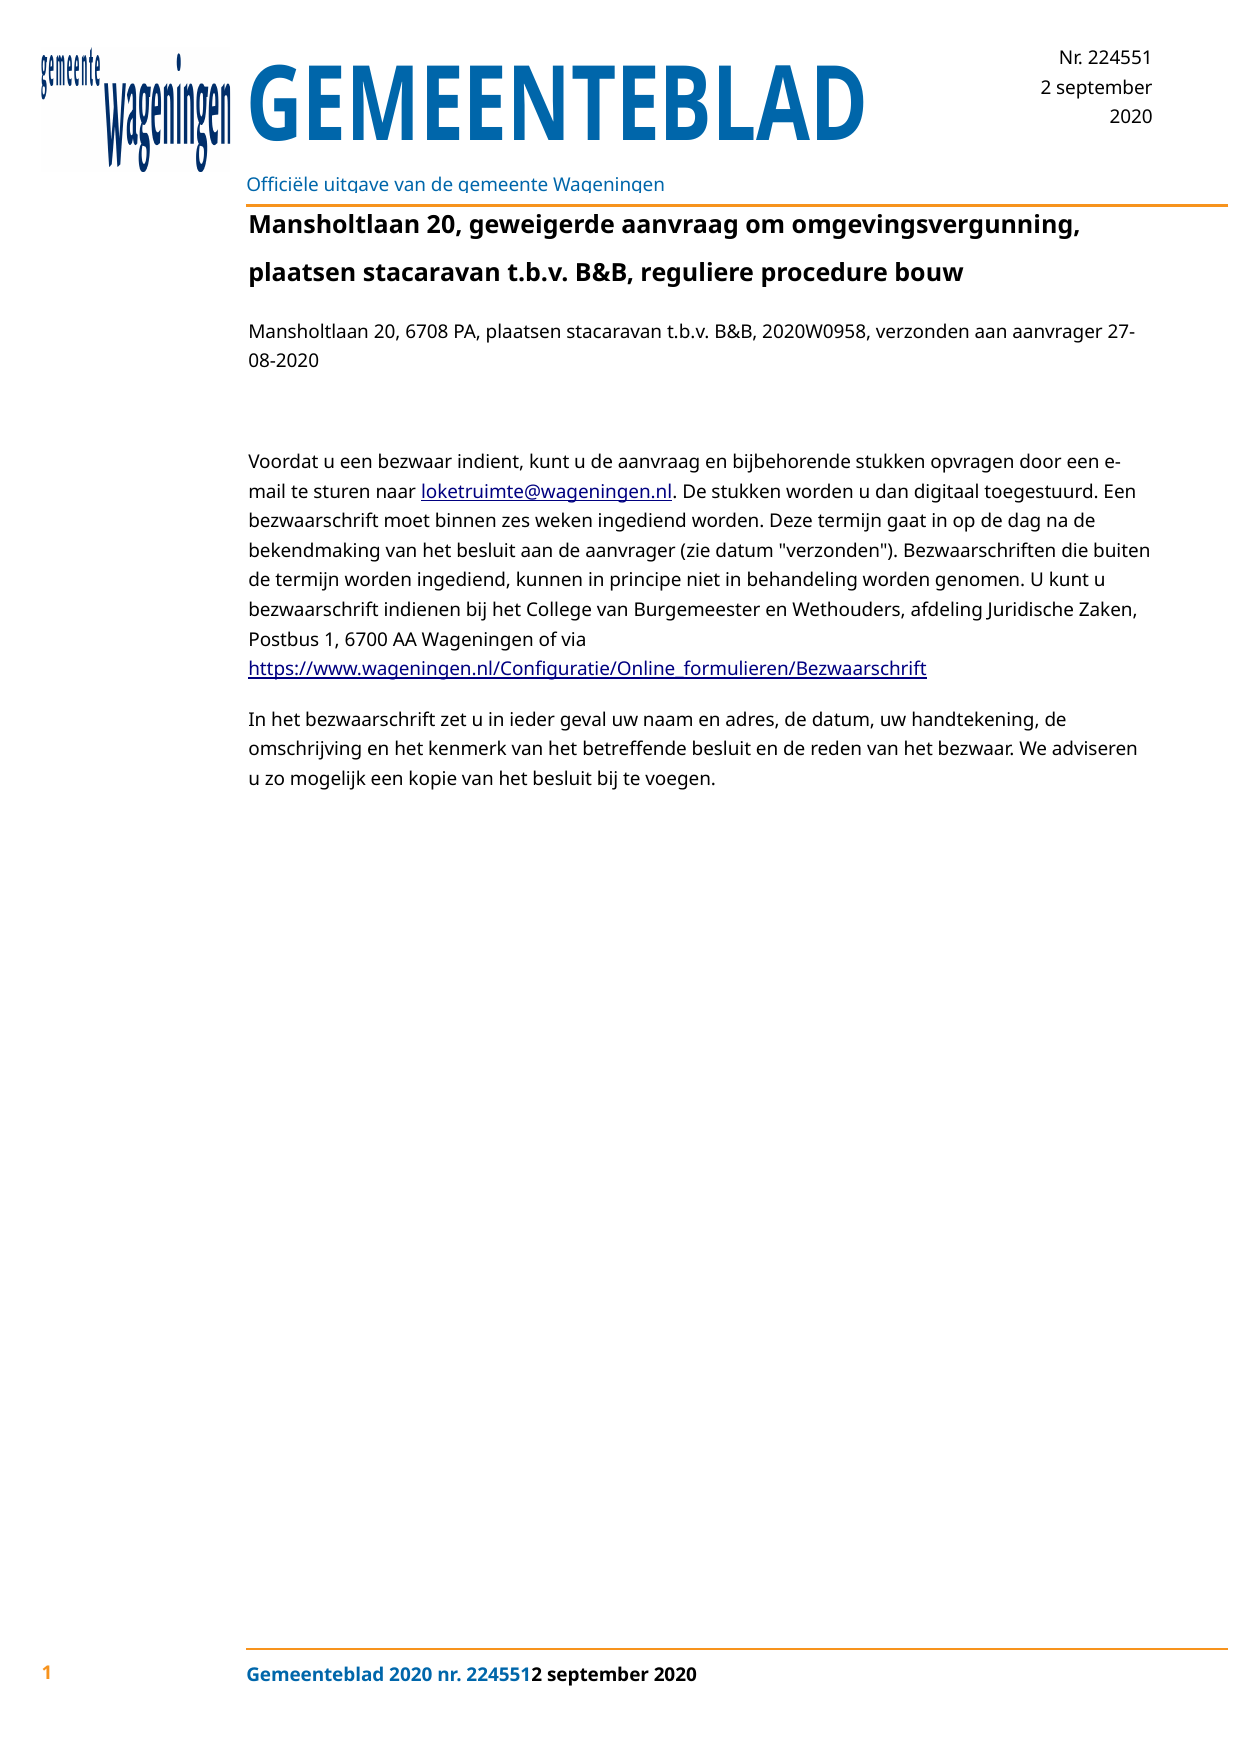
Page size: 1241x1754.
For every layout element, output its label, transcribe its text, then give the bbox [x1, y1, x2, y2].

text Voordat u een bezwaar indient, kunt u de aanvraag en bijbehorende stukken opvragen door een e-mail te sturen naar loketruimte@wageningen.nl. De stukken worden u dan digitaal toegestuurd. Een bezwaarschrift moet binnen zes weken ingediend worden. Deze termijn gaat in op de dag na de bekendmaking van het besluit aan de aanvrager (zie datum "verzonden"). Bezwaarschriften die buiten de termijn worden ingediend, kunnen in principe niet in behandeling worden genomen. U kunt u bezwaarschrift indienen bij het College van Burgemeester en Wethouders, afdeling Juridische Zaken, Postbus 1, 6700 AA Wageningen of via https://www.wageningen.nl/Configuratie/Online_formulieren/Bezwaarschrift [248, 448, 1152, 681]
text In het bezwaarschrift zet u in ieder geval uw naam en adres, de datum, uw handtekening, de omschrijving en het kenmerk van het betreffende besluit en de reden van het bezwaar. We adviseren u zo mogelijk een kopie van het besluit bij te voegen. [248, 706, 1152, 791]
picture [41, 47, 231, 172]
text Mansholtlaan 20, geweigerde aanvraag om omgevingsvergunning, plaatsen stacaravan t.b.v. B&B, reguliere procedure bouw [248, 207, 1152, 288]
text Mansholtlaan 20, 6708 PA, plaatsen stacaravan t.b.v. B&B, 2020W0958, verzonden aan aanvrager 27-08-2020 [248, 318, 1152, 373]
